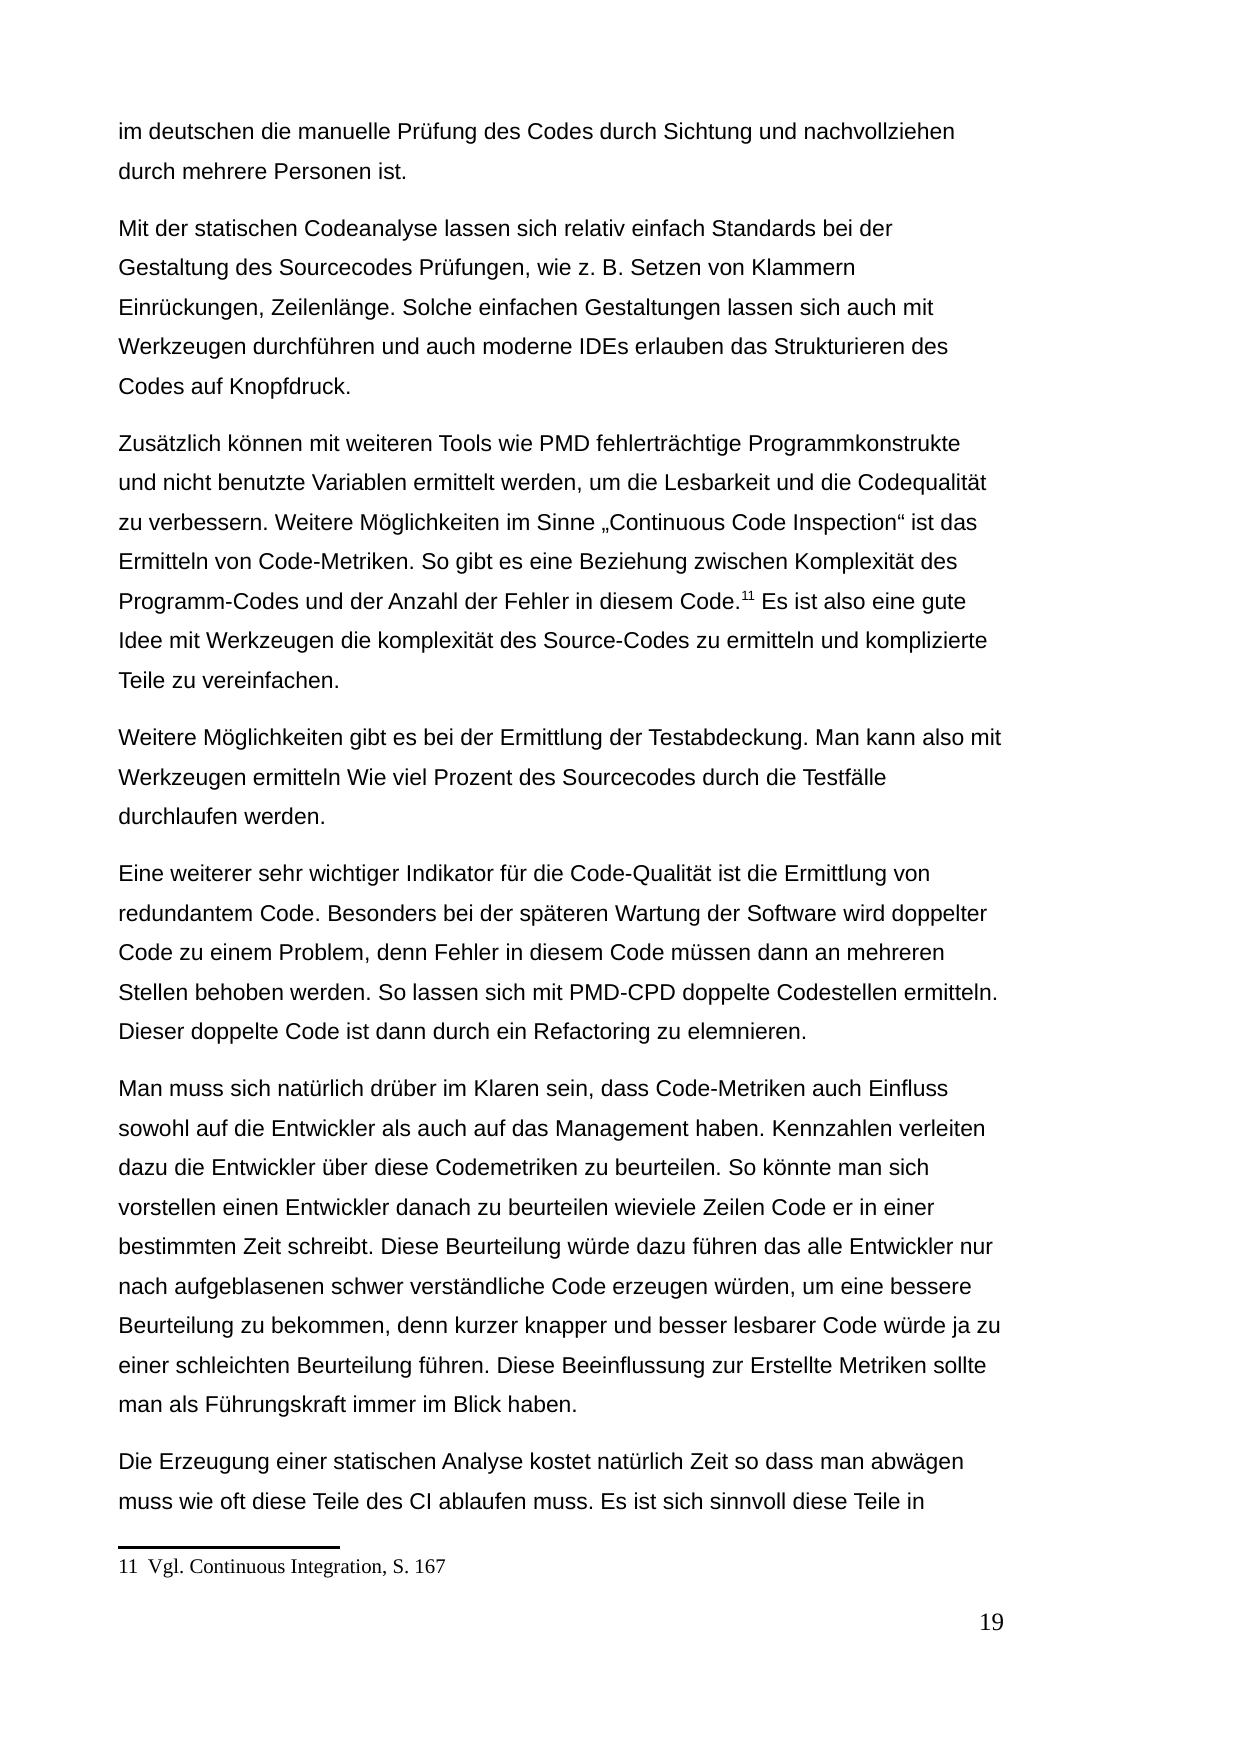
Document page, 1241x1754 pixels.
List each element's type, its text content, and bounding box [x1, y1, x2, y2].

text Man muss sich natürlich drüber im Klaren sein, dass Code-Metriken auch Einfluss sowohl auf die Entwickler als auch auf das Management haben. Kennzahlen verleiten dazu die Entwickler über diese Codemetriken zu beurteilen. So könnte man sich vorstellen einen Entwickler danach zu beurteilen wieviele Zeilen Code er in einer bestimmten Zeit schreibt. Diese Beurteilung würde dazu führen das alle Entwickler nur nach aufgeblasenen schwer verständliche Code erzeugen würden, um eine bessere Beurteilung zu bekommen, denn kurzer knapper und besser lesbarer Code würde ja zu einer schleichten Beurteilung führen. Diese Beeinflussung zur Erstellte Metriken sollte man als Führungskraft immer im Blick haben. [118, 1075, 1004, 1417]
text im deutschen die manuelle Prüfung des Codes durch Sichtung und nachvollziehen durch mehrere Personen ist. [118, 118, 1004, 184]
text Die Erzeugung einer statischen Analyse kostet natürlich Zeit so dass man abwägen muss wie oft diese Teile des CI ablaufen muss. Es ist sich sinnvoll diese Teile in [118, 1448, 1004, 1514]
text Vgl. Continuous Integration, S. 167 [118, 1553, 1004, 1578]
text Zusätzlich können mit weiteren Tools wie PMD fehlerträchtige Programmkonstrukte und nicht benutzte Variablen ermittelt werden, um die Lesbarkeit und die Codequalität zu verbessern. Weitere Möglichkeiten im Sinne „Continuous Code Inspection“ ist das Ermitteln von Code-Metriken. So gibt es eine Beziehung zwischen Komplexität des Programm-Codes und der Anzahl der Fehler in diesem Code. Es ist also eine gute Idee mit Werkzeugen die komplexität des Source-Codes zu ermitteln und komplizierte Teile zu vereinfachen. [118, 430, 1004, 693]
text Eine weiterer sehr wichtiger Indikator für die Code-Qualität ist die Ermittlung von redundantem Code. Besonders bei der späteren Wartung der Software wird doppelter Code zu einem Problem, denn Fehler in diesem Code müssen dann an mehreren Stellen behoben werden. So lassen sich mit PMD-CPD doppelte Codestellen ermitteln. Dieser doppelte Code ist dann durch ein Refactoring zu elemnieren. [118, 860, 1004, 1044]
text Mit der statischen Codeanalyse lassen sich relativ einfach Standards bei der Gestaltung des Sourcecodes Prüfungen, wie z. B. Setzen von Klammern Einrückungen, Zeilenlänge. Solche einfachen Gestaltungen lassen sich auch mit Werkzeugen durchführen und auch moderne IDEs erlauben das Strukturieren des Codes auf Knopfdruck. [118, 215, 1004, 399]
text Weitere Möglichkeiten gibt es bei der Ermittlung der Testabdeckung. Man kann also mit Werkzeugen ermitteln Wie viel Prozent des Sourcecodes durch die Testfälle durchlaufen werden. [118, 724, 1004, 829]
